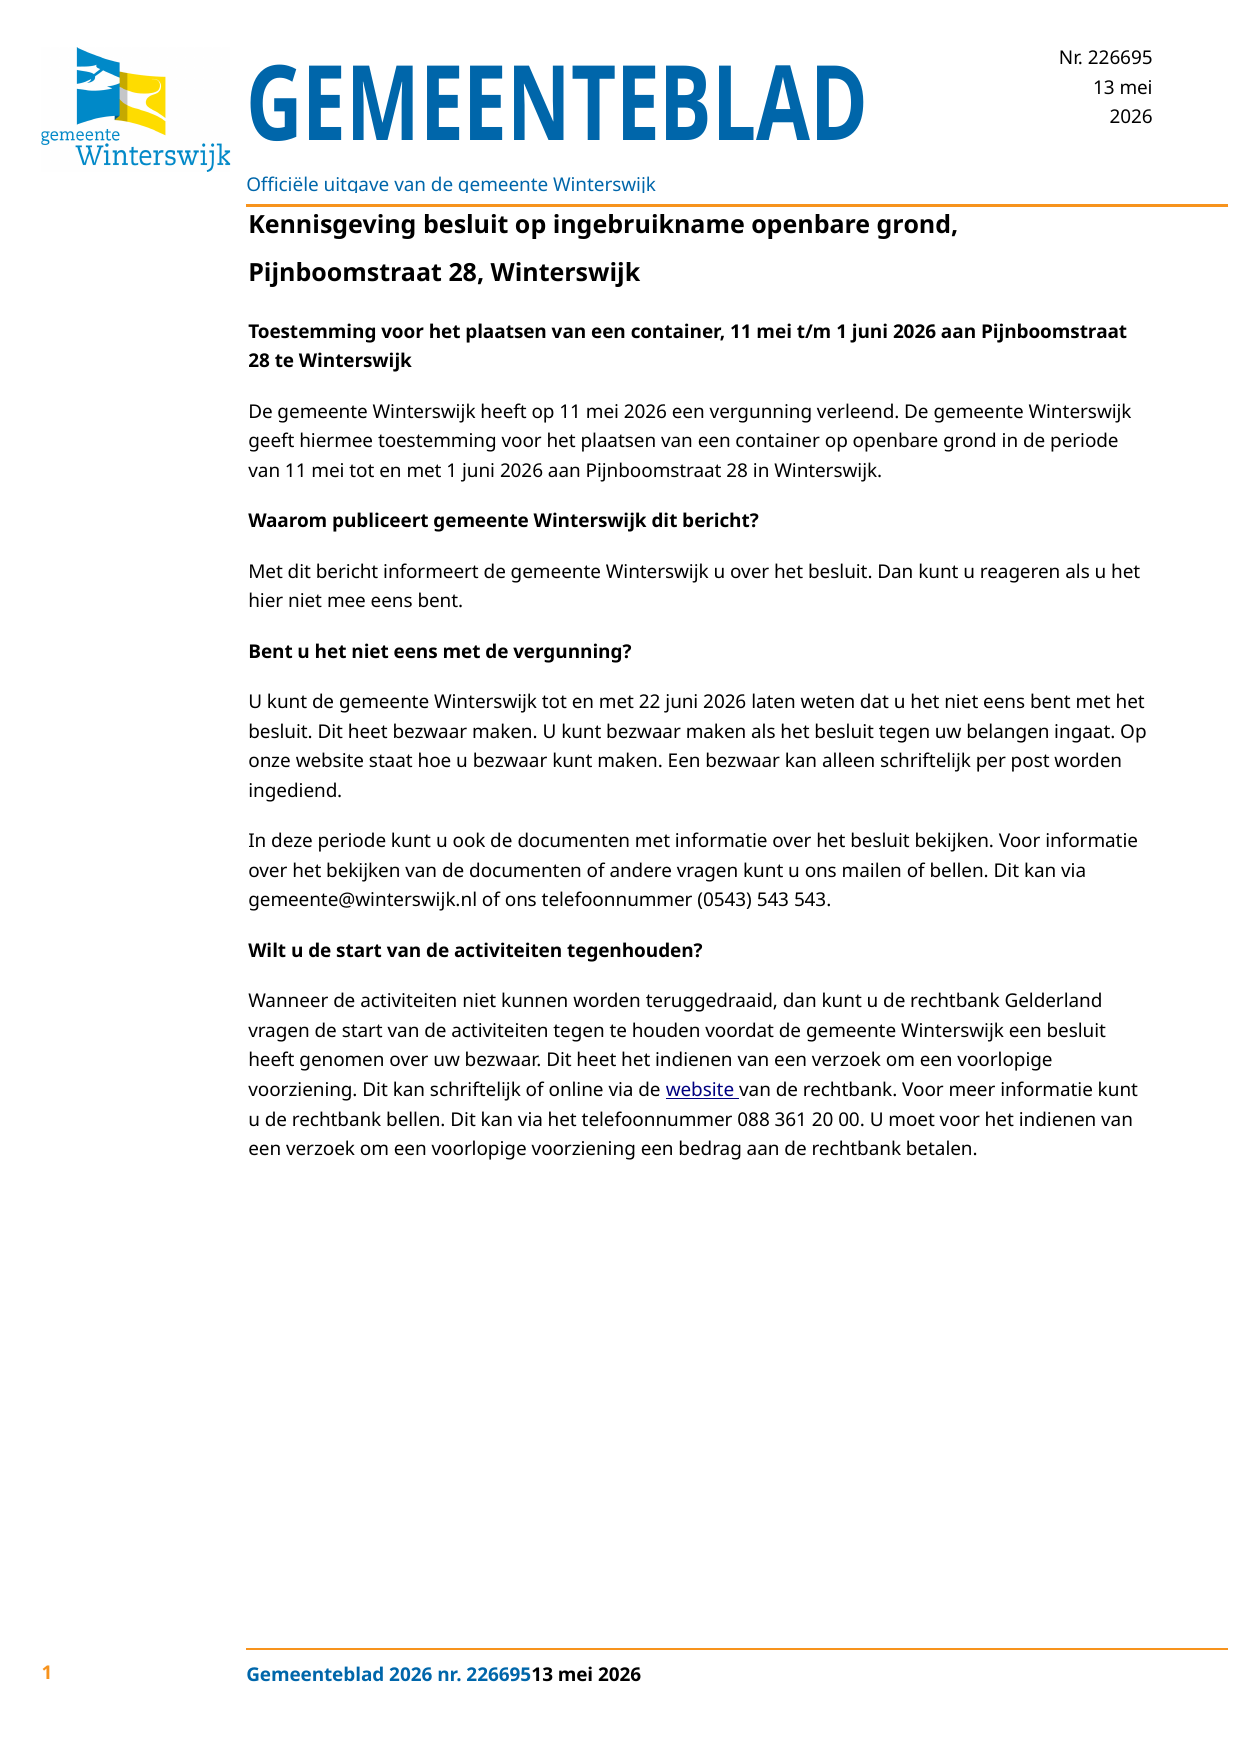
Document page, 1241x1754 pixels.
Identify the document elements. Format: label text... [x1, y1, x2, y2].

text Kennisgeving besluit op ingebruikname openbare grond, Pijnboomstraat 28, Winterswijk [248, 207, 1152, 288]
picture [225, 153, 231, 162]
text Toestemming voor het plaatsen van een container, 11 mei t/m 1 juni 2026 aan Pijnboomstraat 28 te Winterswijk [248, 318, 1152, 373]
text U kunt de gemeente Winterswijk tot en met 22 juni 2026 laten weten dat u het niet eens bent met het besluit. Dit heet bezwaar maken. U kunt bezwaar maken als het besluit tegen uw belangen ingaat. Op onze website staat hoe u bezwaar kunt maken. Een bezwaar kan alleen schriftelijk per post worden ingediend. [248, 688, 1152, 803]
text Wilt u de start van de activiteiten tegenhouden? [248, 937, 1152, 963]
text Wanneer de activiteiten niet kunnen worden teruggedraaid, dan kunt u de rechtbank Gelderland vragen de start van de activiteiten tegen te houden voordat de gemeente Winterswijk een besluit heeft genomen over uw bezwaar. Dit heet het indienen van een verzoek om een voorlopige voorziening. Dit kan schriftelijk of online via de website van de rechtbank. Voor meer informatie kunt u de rechtbank bellen. Dit kan via het telefoonnummer 088 361 20 00. U moet voor het indienen van een verzoek om een voorlopige voorziening een bedrag aan de rechtbank betalen. [248, 987, 1152, 1161]
text Bent u het niet eens met de vergunning? [248, 638, 1152, 664]
text Waarom publiceert gemeente Winterswijk dit bericht? [248, 507, 1152, 533]
text In deze periode kunt u ook de documenten met informatie over het besluit bekijken. Voor informatie over het bekijken van de documenten of andere vragen kunt u ons mailen of bellen. Dit kan via gemeente@winterswijk.nl of ons telefoonnummer (0543) 543 543. [248, 827, 1152, 912]
text Met dit bericht informeert de gemeente Winterswijk u over het besluit. Dan kunt u reageren als u het hier niet mee eens bent. [248, 558, 1152, 613]
picture [41, 47, 231, 172]
text De gemeente Winterswijk heeft op 11 mei 2026 een vergunning verleend. De gemeente Winterswijk geeft hiermee toestemming voor het plaatsen van een container op openbare grond in de periode van 11 mei tot en met 1 juni 2026 aan Pijnboomstraat 28 in Winterswijk. [248, 398, 1152, 483]
